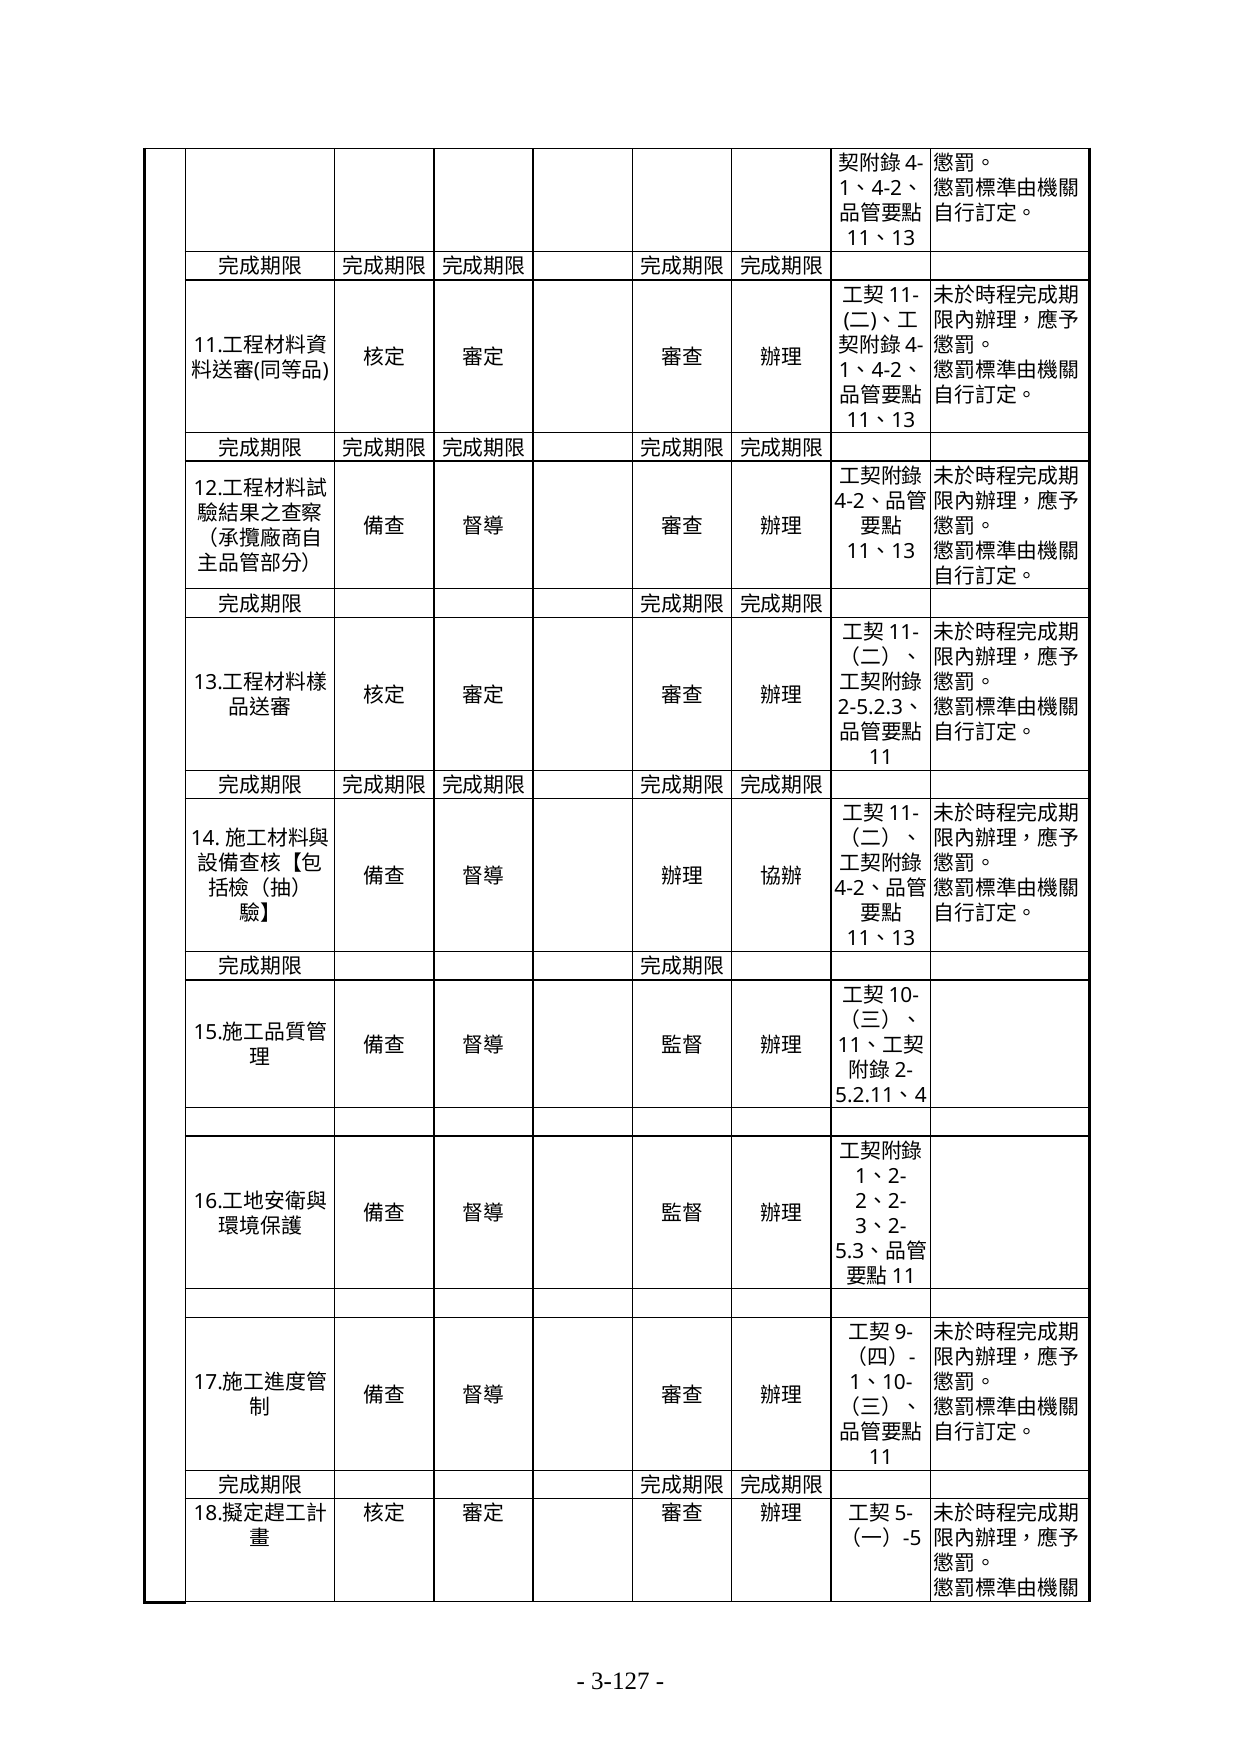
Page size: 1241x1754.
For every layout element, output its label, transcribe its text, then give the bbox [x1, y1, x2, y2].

table_cell 備查 [335, 981, 433, 1107]
table_cell [832, 1471, 930, 1498]
table_cell 辦理 [732, 618, 830, 769]
table_cell [732, 1289, 830, 1316]
table_cell [931, 1471, 1088, 1498]
table_cell 備查 [335, 1137, 433, 1288]
table_cell 核定 [335, 1499, 433, 1601]
table_cell 完成期限 [732, 589, 830, 616]
table_cell 完成期限 [732, 771, 830, 798]
table_cell [435, 1108, 532, 1135]
table_cell 工契9-（四）-1、10-（三）、品管要點11 [832, 1318, 930, 1469]
table_cell [931, 1289, 1088, 1316]
table_cell 備查 [335, 1318, 433, 1469]
table_cell 18.擬定趕工計畫 [186, 1499, 334, 1601]
table_cell [335, 952, 433, 979]
table_cell 辦理 [732, 281, 830, 432]
table_cell 協辦 [732, 799, 830, 951]
table_cell 完成期限 [186, 589, 334, 616]
table_cell 工契10-（三）、11、工契附錄2-5.2.11、4 [832, 981, 930, 1107]
table_cell 未於時程完成期限內辦理，應予懲罰。 懲罰標準由機關自行訂定。 [931, 799, 1088, 951]
table_cell 17.施工進度管制 [186, 1318, 334, 1469]
table_cell 辦理 [633, 799, 731, 951]
table_cell [534, 1108, 632, 1135]
table_cell [534, 618, 632, 769]
table_cell 完成期限 [435, 252, 532, 279]
table_cell [186, 1108, 334, 1135]
table_cell 完成期限 [186, 1471, 334, 1498]
table_cell [931, 1137, 1088, 1288]
table_cell [534, 1289, 632, 1316]
table_cell 備查 [335, 462, 433, 588]
table_cell 14. 施工材料與設備查核【包括檢（抽）驗】 [186, 799, 334, 951]
table_cell 督導 [435, 1137, 532, 1288]
table_cell 督導 [435, 799, 532, 951]
table_cell 督導 [435, 981, 532, 1107]
table_cell 完成期限 [186, 252, 334, 279]
table_cell [435, 589, 532, 616]
table_cell [435, 952, 532, 979]
table_cell [534, 1137, 632, 1288]
table_cell 審定 [435, 618, 532, 769]
table_cell 16.工地安衛與環境保護 [186, 1137, 334, 1288]
table_cell 完成期限 [186, 433, 334, 460]
table_cell [534, 589, 632, 616]
table_cell [186, 1289, 334, 1316]
table_cell [534, 252, 632, 279]
table_cell 審定 [435, 1499, 532, 1601]
table_cell 完成期限 [633, 771, 731, 798]
table_cell [146, 149, 185, 1601]
table_cell 未於時程完成期限內辦理，應予懲罰。 懲罰標準由機關自行訂定。 [931, 281, 1088, 432]
table_cell 完成期限 [633, 433, 731, 460]
table_cell 辦理 [732, 981, 830, 1107]
table_cell 辦理 [732, 1137, 830, 1288]
table_cell 完成期限 [633, 252, 731, 279]
table_cell [931, 771, 1088, 798]
table_cell 工契附錄1、2-2、2-3、2-5.3、品管要點11 [832, 1137, 930, 1288]
table_cell [732, 952, 830, 979]
table_cell 12.工程材料試驗結果之查察（承攬廠商自主品管部分） [186, 462, 334, 588]
table_cell [931, 981, 1088, 1107]
table_cell [186, 149, 334, 251]
table_cell 13.工程材料樣品送審 [186, 618, 334, 769]
table_cell 辦理 [732, 1499, 830, 1601]
table_cell 完成期限 [633, 952, 731, 979]
table_cell 工契11-（二）、工契附錄4-2、品管要點11、13 [832, 799, 930, 951]
table_cell [335, 149, 433, 251]
table_cell 未於時程完成期限內辦理，應予懲罰。 懲罰標準由機關 [931, 1499, 1088, 1601]
table_cell 審查 [633, 618, 731, 769]
table_cell [534, 981, 632, 1107]
table_cell [335, 1289, 433, 1316]
table_cell 完成期限 [732, 433, 830, 460]
table_cell 監督 [633, 1137, 731, 1288]
table_cell 完成期限 [335, 252, 433, 279]
table_cell 完成期限 [633, 1471, 731, 1498]
table_cell 核定 [335, 281, 433, 432]
table_cell [435, 149, 532, 251]
table_cell 完成期限 [186, 771, 334, 798]
table_cell [534, 1318, 632, 1469]
table_cell [832, 1108, 930, 1135]
table_cell [534, 149, 632, 251]
table_cell 辦理 [732, 1318, 830, 1469]
table_cell [335, 1108, 433, 1135]
table_cell 辦理 [732, 462, 830, 588]
table_cell [832, 1289, 930, 1316]
table_cell [534, 1499, 632, 1601]
table_cell [335, 589, 433, 616]
table_cell 完成期限 [335, 771, 433, 798]
table_cell 15.施工品質管理 [186, 981, 334, 1107]
table_cell [435, 1471, 532, 1498]
table_cell 工契11-（二）、工契附錄2-5.2.3、品管要點11 [832, 618, 930, 769]
table_cell [931, 1108, 1088, 1135]
table_cell [931, 433, 1088, 460]
table_cell [534, 799, 632, 951]
table_cell [335, 1471, 433, 1498]
table_cell 未於時程完成期限內辦理，應予懲罰。 懲罰標準由機關自行訂定。 [931, 462, 1088, 588]
table_cell [534, 433, 632, 460]
table_cell [931, 589, 1088, 616]
table_cell 工契11-(二)、工契附錄4-1、4-2、品管要點11、13 [832, 281, 930, 432]
table_cell 契附錄4-1、4-2、品管要點11、13 [832, 149, 930, 251]
table_cell 審查 [633, 1318, 731, 1469]
table_cell [534, 1471, 632, 1498]
table_cell 督導 [435, 462, 532, 588]
table_cell 審查 [633, 281, 731, 432]
table_cell 完成期限 [732, 1471, 830, 1498]
table_cell [832, 952, 930, 979]
table_cell 完成期限 [633, 589, 731, 616]
table_cell 工契附錄4-2、品管要點11、13 [832, 462, 930, 588]
table_cell [534, 462, 632, 588]
table_cell 審查 [633, 1499, 731, 1601]
table_cell 未於時程完成期限內辦理，應予懲罰。 懲罰標準由機關自行訂定。 [931, 618, 1088, 769]
table_cell [931, 952, 1088, 979]
table_cell 核定 [335, 618, 433, 769]
table_cell [832, 589, 930, 616]
table_cell 備查 [335, 799, 433, 951]
table_cell 監督 [633, 981, 731, 1107]
table_cell 審定 [435, 281, 532, 432]
table_cell 懲罰。 懲罰標準由機關自行訂定。 [931, 149, 1088, 251]
table_cell [732, 1108, 830, 1135]
table_cell 11.工程材料資料送審(同等品) [186, 281, 334, 432]
table_cell [534, 281, 632, 432]
table_cell 完成期限 [335, 433, 433, 460]
table_cell 完成期限 [732, 252, 830, 279]
table_cell [832, 771, 930, 798]
table_cell 工契5-（一）-5 [832, 1499, 930, 1601]
table_cell 完成期限 [435, 433, 532, 460]
table_cell 未於時程完成期限內辦理，應予懲罰。 懲罰標準由機關自行訂定。 [931, 1318, 1088, 1469]
table_cell [832, 252, 930, 279]
table_cell [931, 252, 1088, 279]
table_cell [633, 149, 731, 251]
table_cell [534, 771, 632, 798]
table_cell [633, 1108, 731, 1135]
table_cell 督導 [435, 1318, 532, 1469]
table_cell [633, 1289, 731, 1316]
table_cell [435, 1289, 532, 1316]
table_cell 完成期限 [435, 771, 532, 798]
table_cell [534, 952, 632, 979]
table_cell 審查 [633, 462, 731, 588]
table_cell 完成期限 [186, 952, 334, 979]
table_cell [732, 149, 830, 251]
table_cell [832, 433, 930, 460]
